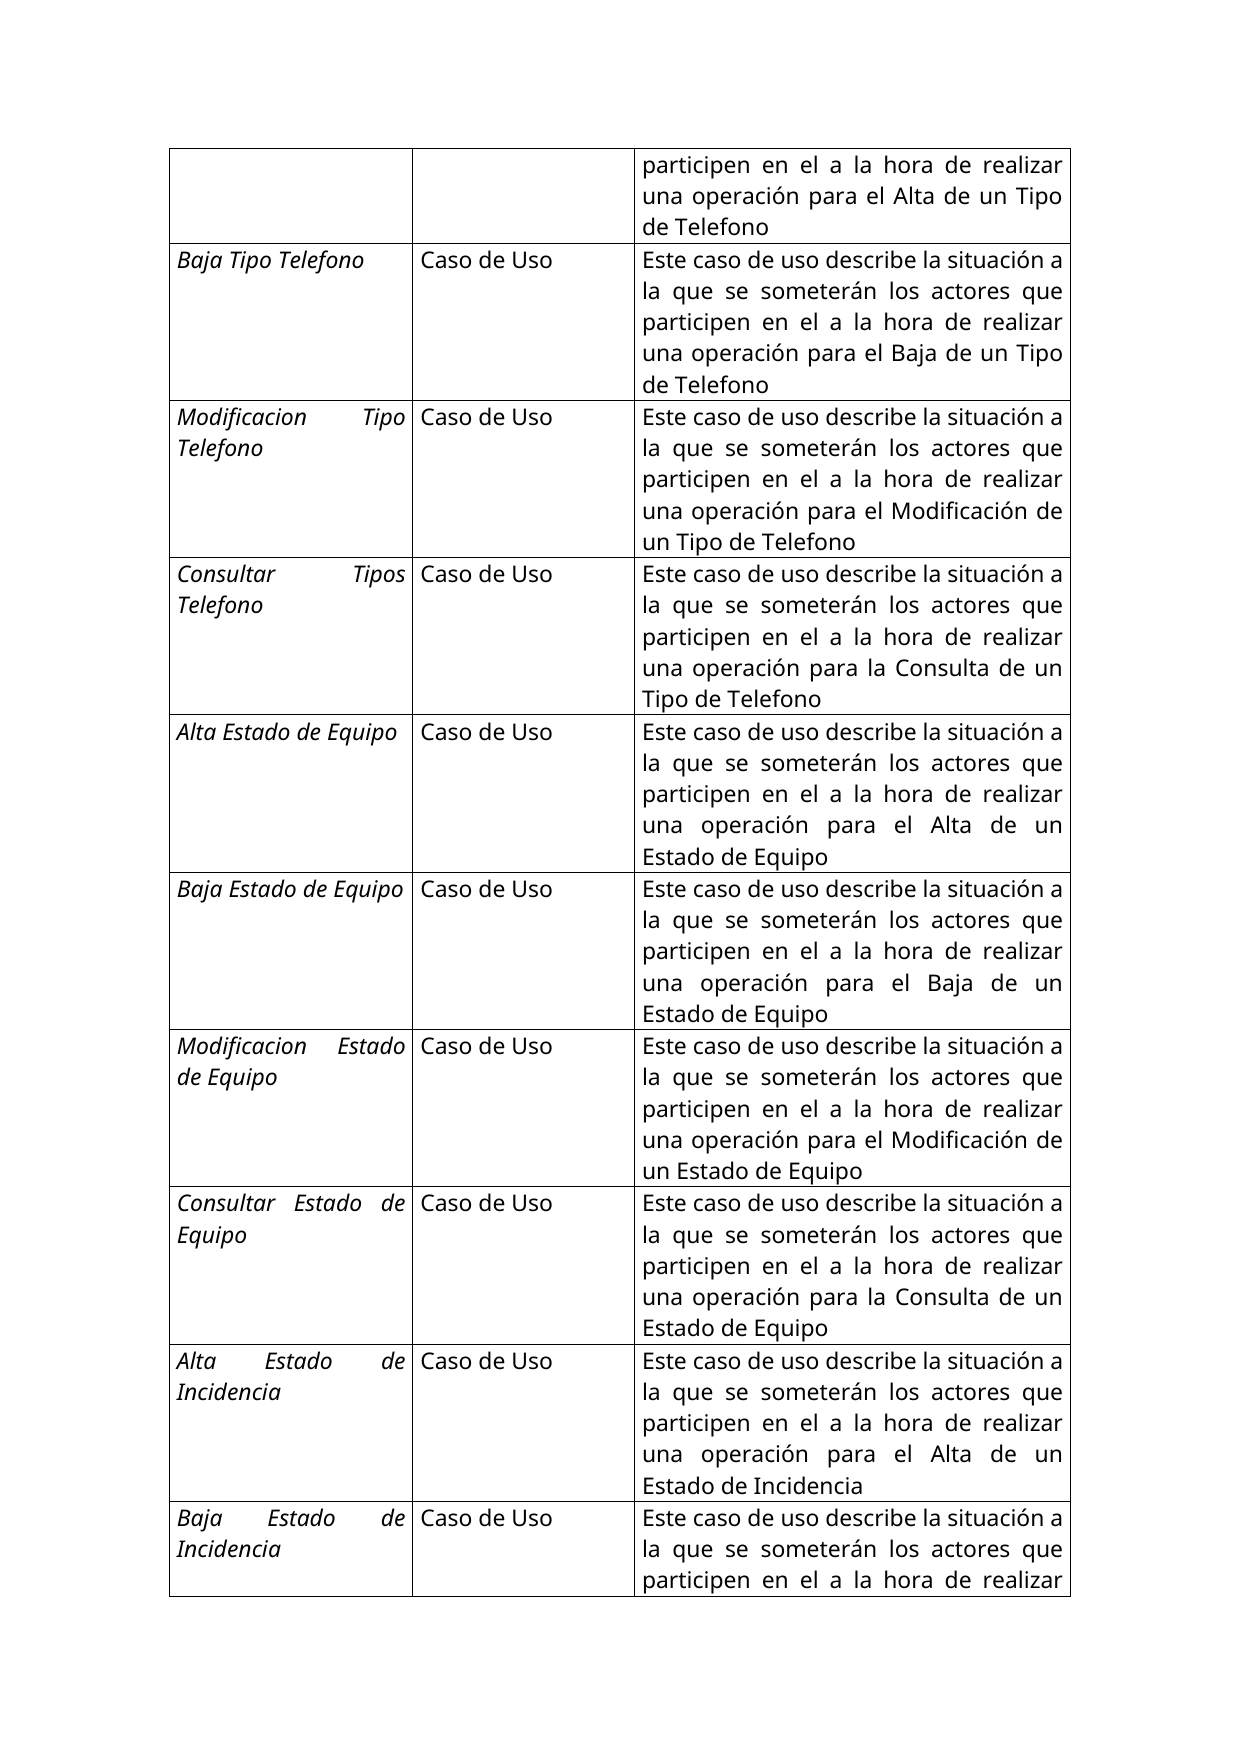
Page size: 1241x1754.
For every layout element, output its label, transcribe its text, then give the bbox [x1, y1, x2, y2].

table_cell participen en el a la hora de realizar una operación para el Alta de un Tipo de Telefono [635, 149, 1070, 242]
table_cell Caso de Uso [413, 1187, 634, 1343]
table_cell [413, 149, 634, 242]
table_cell Caso de Uso [413, 244, 634, 400]
table_cell Modificacion Tipo Telefono [170, 401, 412, 557]
table_cell Alta Estado de Incidencia [170, 1345, 412, 1501]
table_cell [170, 149, 412, 242]
table_cell Este caso de uso describe la situación a la que se someterán los actores que participen en el a la hora de realizar una operación para el Alta de un Estado de Incidencia [635, 1345, 1070, 1501]
table_cell Este caso de uso describe la situación a la que se someterán los actores que participen en el a la hora de realizar una operación para el Modificación de un Tipo de Telefono [635, 401, 1070, 557]
table_cell Modificacion Estado de Equipo [170, 1030, 412, 1186]
table_cell Este caso de uso describe la situación a la que se someterán los actores que participen en el a la hora de realizar una operación para el Baja de un Estado de Equipo [635, 873, 1070, 1029]
table_cell Este caso de uso describe la situación a la que se someterán los actores que participen en el a la hora de realizar una operación para el Modificación de un Estado de Equipo [635, 1030, 1070, 1186]
table_cell Caso de Uso [413, 401, 634, 557]
table_cell Este caso de uso describe la situación a la que se someterán los actores que participen en el a la hora de realizar una operación para la Consulta de un Tipo de Telefono [635, 558, 1070, 714]
table_cell Caso de Uso [413, 558, 634, 714]
table_cell Caso de Uso [413, 715, 634, 872]
table_cell Caso de Uso [413, 1030, 634, 1186]
table_cell Baja Tipo Telefono [170, 244, 412, 400]
table_cell Este caso de uso describe la situación a la que se someterán los actores que participen en el a la hora de realizar una operación para el Baja de un Tipo de Telefono [635, 244, 1070, 400]
table_cell Baja Estado de Incidencia [170, 1502, 412, 1596]
table_cell Este caso de uso describe la situación a la que se someterán los actores que participen en el a la hora de realizar una operación para la Consulta de un Estado de Equipo [635, 1187, 1070, 1343]
table_cell Caso de Uso [413, 1345, 634, 1501]
table_cell Caso de Uso [413, 1502, 634, 1596]
table_cell Este caso de uso describe la situación a la que se someterán los actores que participen en el a la hora de realizar [635, 1502, 1070, 1596]
table_cell Consultar Tipos Telefono [170, 558, 412, 714]
table_cell Consultar Estado de Equipo [170, 1187, 412, 1343]
table_cell Alta Estado de Equipo [170, 715, 412, 872]
table_cell Caso de Uso [413, 873, 634, 1029]
table_cell Baja Estado de Equipo [170, 873, 412, 1029]
table_cell Este caso de uso describe la situación a la que se someterán los actores que participen en el a la hora de realizar una operación para el Alta de un Estado de Equipo [635, 715, 1070, 872]
